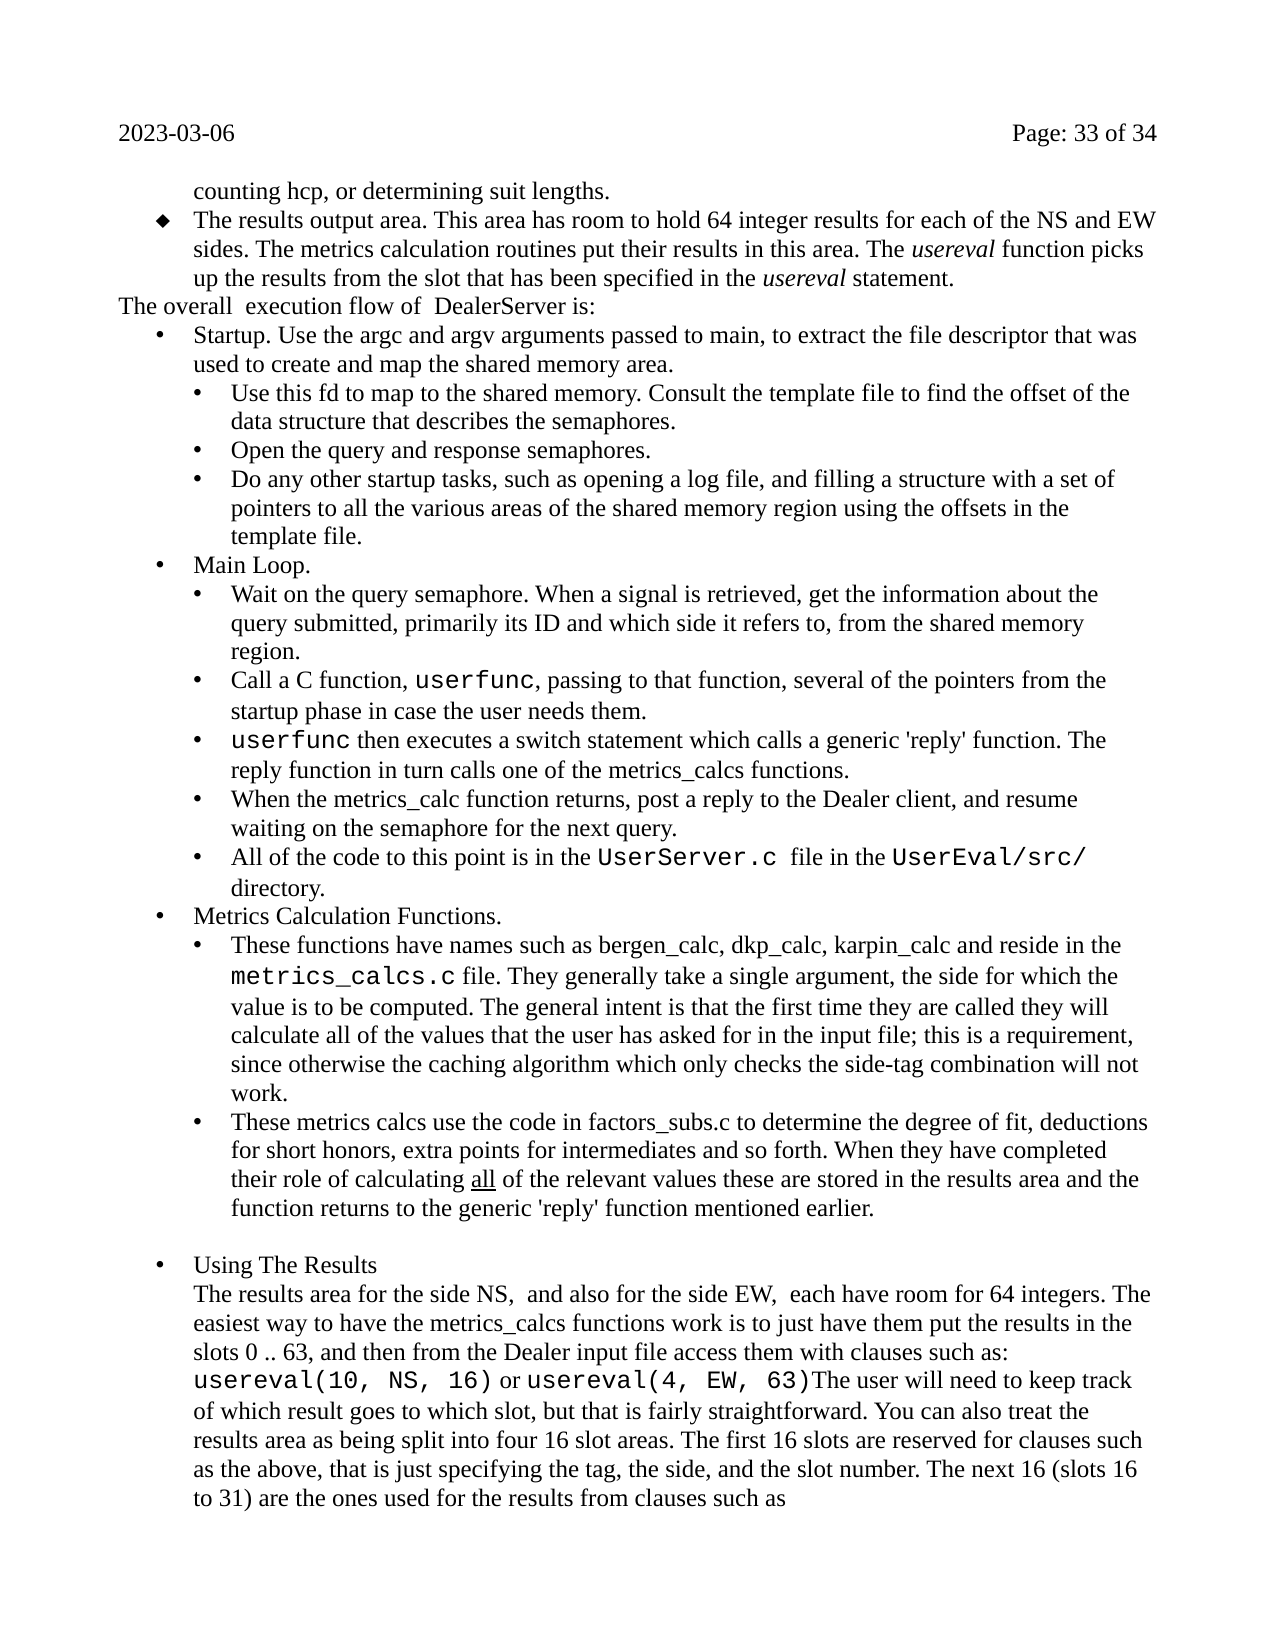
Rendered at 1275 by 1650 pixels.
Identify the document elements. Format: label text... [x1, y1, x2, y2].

list Do any other startup tasks, such as opening a log file, and filling a structure with a set of pointers to all the various areas of the shared memory region using the offsets in the template file. [193, 464, 1157, 550]
list counting hcp, or determining suit lengths. [156, 176, 1157, 205]
list Call a C function, userfunc, passing to that function, several of the pointers from the startup phase in case the user needs them. [193, 665, 1157, 725]
list Wait on the query semaphore. When a signal is retrieved, get the information about the query submitted, primarily its ID and which side it refers to, from the shared memory region. [193, 579, 1157, 665]
list usereval(10, NS, 16) or usereval(4, EW, 63)The user will need to keep track of which result goes to which slot, but that is fairly straightforward. You can also treat the results area as being split into four 16 slot areas. The first 16 slots are reserved for clauses such as the above, that is just specifying the tag, the side, and the slot number. The next 16 (slots 16 to 31) are the ones used for the results from clauses such as [156, 1366, 1157, 1511]
text The overall execution flow of DealerServer is: [118, 291, 1157, 320]
list These functions have names such as bergen_calc, dkp_calc, karpin_calc and reside in the metrics_calcs.c file. They generally take a single argument, the side for which the value is to be computed. The general intent is that the first time they are called they will calculate all of the values that the user has asked for in the input file; this is a requirement, since otherwise the caching algorithm which only checks the side-tag combination will not work. [193, 930, 1157, 1107]
list Startup. Use the argc and argv arguments passed to main, to extract the file descriptor that was used to create and map the shared memory area. [156, 320, 1157, 378]
list All of the code to this point is in the UserServer.c file in the UserEval/src/ directory. [193, 842, 1157, 901]
list Open the query and response semaphores. [193, 435, 1157, 464]
list When the metrics_calc function returns, post a reply to the Dealer client, and resume waiting on the semaphore for the next query. [193, 784, 1157, 842]
list The results area for the side NS, and also for the side EW, each have room for 64 integers. The easiest way to have the metrics_calcs functions work is to just have them put the results in the slots 0 .. 63, and then from the Dealer input file access them with clauses such as: [156, 1279, 1157, 1366]
list Use this fd to map to the shared memory. Consult the template file to find the offset of the data structure that describes the semaphores. [193, 378, 1157, 435]
list userfunc then executes a switch statement which calls a generic 'reply' function. The reply function in turn calls one of the metrics_calcs functions. [193, 725, 1157, 784]
list The results output area. This area has room to hold 64 integer results for each of the NS and EW sides. The metrics calculation routines put their results in this area. The usereval function picks up the results from the slot that has been specified in the usereval statement. [156, 205, 1157, 291]
list These metrics calcs use the code in factors_subs.c to determine the degree of fit, deductions for short honors, extra points for intermediates and so forth. When they have completed their role of calculating all of the relevant values these are stored in the results area and the function returns to the generic 'reply' function mentioned earlier. [193, 1107, 1157, 1222]
list Main Loop. [156, 550, 1157, 579]
list Using The Results [156, 1251, 1157, 1279]
list Metrics Calculation Functions. [156, 901, 1157, 930]
